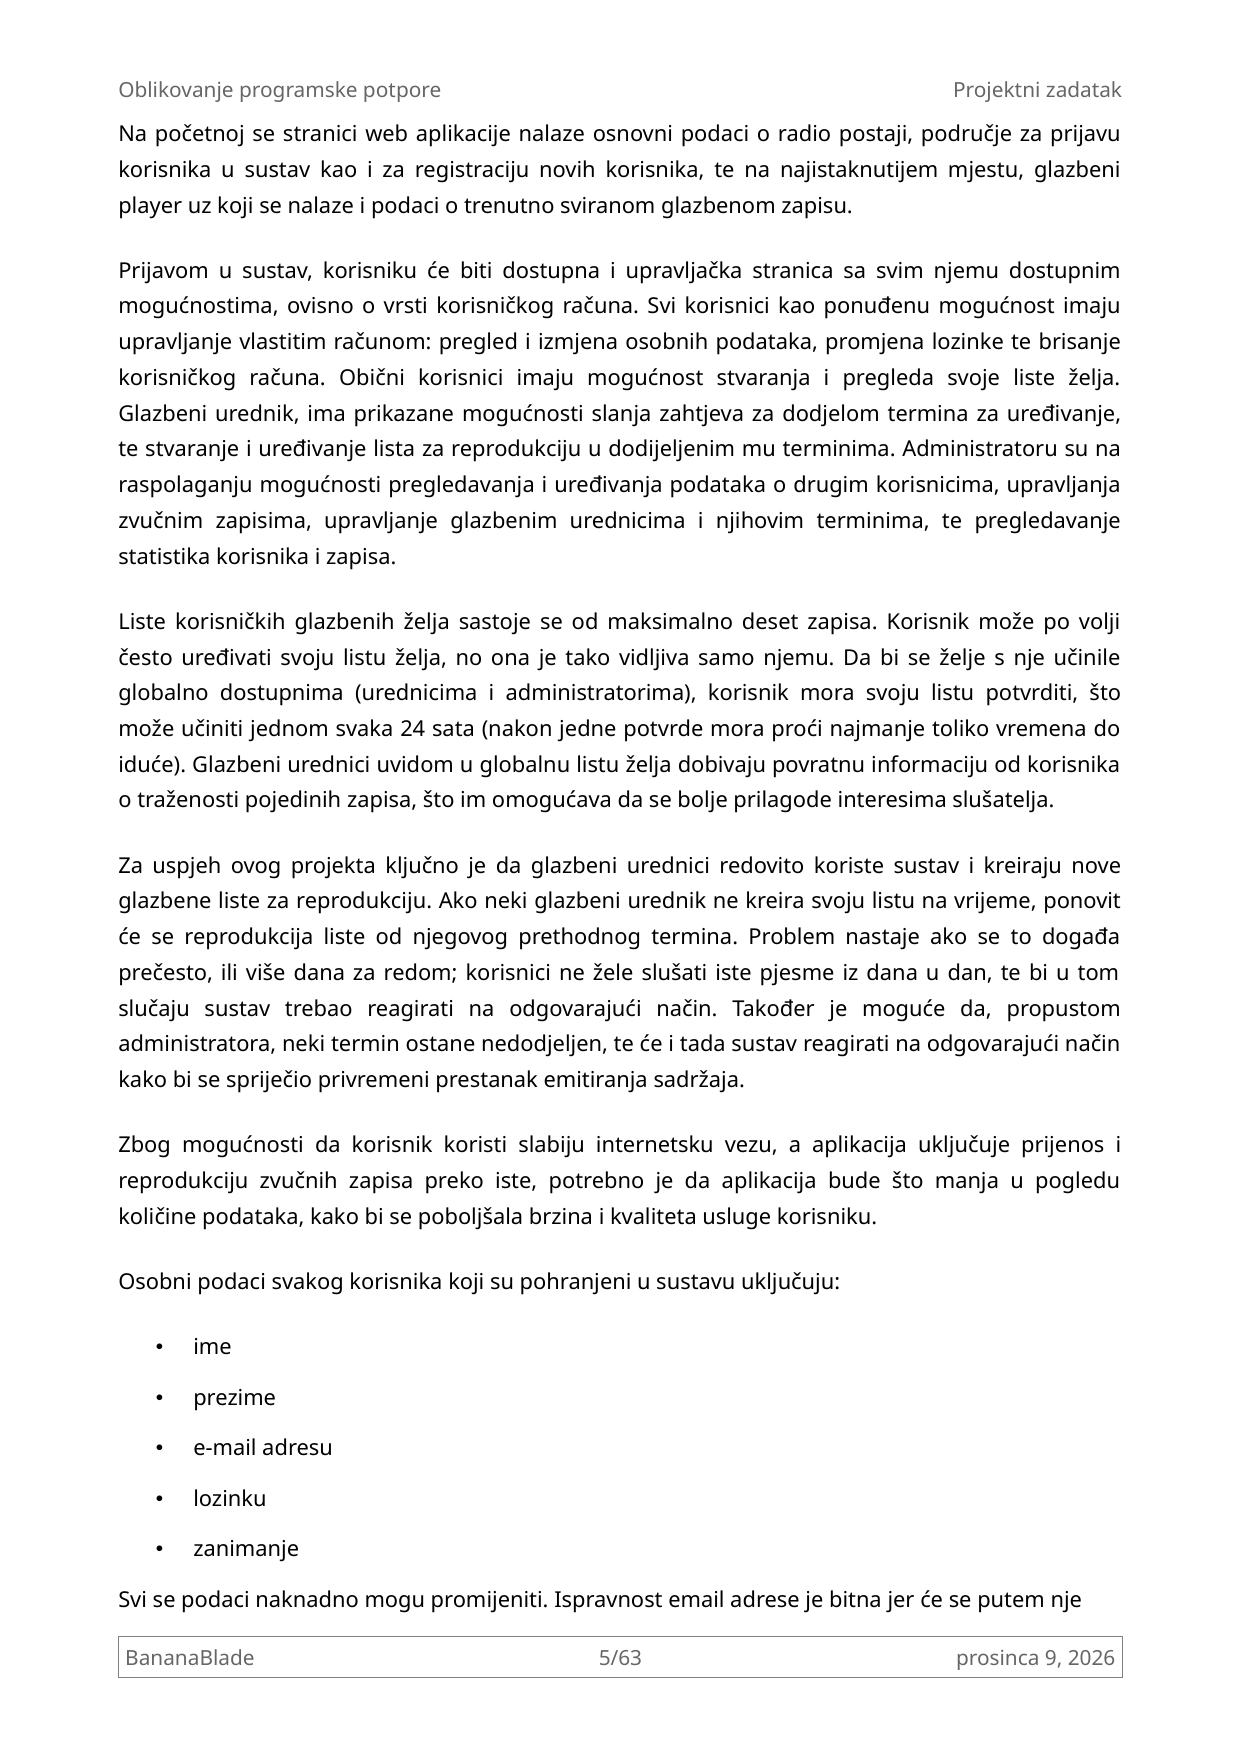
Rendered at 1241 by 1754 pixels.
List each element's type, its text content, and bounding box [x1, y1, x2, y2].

list prezime [156, 1382, 1122, 1411]
text Za uspjeh ovog projekta ključno je da glazbeni urednici redovito koriste sustav i kreiraju nove glazbene liste za reprodukciju. Ako neki glazbeni urednik ne kreira svoju listu na vrijeme, ponovit će se reprodukcija liste od njegovog prethodnog termina. Problem nastaje ako se to događa prečesto, ili više dana za redom; korisnici ne žele slušati iste pjesme iz dana u dan, te bi u tom slučaju sustav trebao reagirati na odgovarajući način. Također je moguće da, propustom administratora, neki termin ostane nedodjeljen, te će i tada sustav reagirati na odgovarajući način kako bi se spriječio privremeni prestanak emitiranja sadržaja. [118, 850, 1122, 1094]
text Osobni podaci svakog korisnika koji su pohranjeni u sustavu uključuju: [118, 1266, 1122, 1296]
list ime [156, 1331, 1122, 1361]
text Na početnoj se stranici web aplikacije nalaze osnovni podaci o radio postaji, područje za prijavu korisnika u sustav kao i za registraciju novih korisnika, te na najistaknutijem mjestu, glazbeni player uz koji se nalaze i podaci o trenutno sviranom glazbenom zapisu. [118, 118, 1122, 219]
list lozinku [156, 1483, 1122, 1512]
list zanimanje [156, 1533, 1122, 1563]
text Svi se podaci naknadno mogu promijeniti. Ispravnost email adrese je bitna jer će se putem nje [118, 1584, 1122, 1613]
text Liste korisničkih glazbenih želja sastoje se od maksimalno deset zapisa. Korisnik može po volji često uređivati svoju listu želja, no ona je tako vidljiva samo njemu. Da bi se želje s nje učinile globalno dostupnima (urednicima i administratorima), korisnik mora svoju listu potvrditi, što može učiniti jednom svaka 24 sata (nakon jedne potvrde mora proći najmanje toliko vremena do iduće). Glazbeni urednici uvidom u globalnu listu želja dobivaju povratnu informaciju od korisnika o traženosti pojedinih zapisa, što im omogućava da se bolje prilagode interesima slušatelja. [118, 606, 1122, 814]
list e-mail adresu [156, 1432, 1122, 1462]
text Prijavom u sustav, korisniku će biti dostupna i upravljačka stranica sa svim njemu dostupnim mogućnostima, ovisno o vrsti korisničkog računa. Svi korisnici kao ponuđenu mogućnost imaju upravljanje vlastitim računom: pregled i izmjena osobnih podataka, promjena lozinke te brisanje korisničkog računa. Obični korisnici imaju mogućnost stvaranja i pregleda svoje liste želja. Glazbeni urednik, ima prikazane mogućnosti slanja zahtjeva za dodjelom termina za uređivanje, te stvaranje i uređivanje lista za reprodukciju u dodijeljenim mu terminima. Administratoru su na raspolaganju mogućnosti pregledavanja i uređivanja podataka o drugim korisnicima, upravljanja zvučnim zapisima, upravljanje glazbenim urednicima i njihovim terminima, te pregledavanje statistika korisnika i zapisa. [118, 255, 1122, 570]
text Zbog mogućnosti da korisnik koristi slabiju internetsku vezu, a aplikacija uključuje prijenos i reprodukciju zvučnih zapisa preko iste, potrebno je da aplikacija bude što manja u pogledu količine podataka, kako bi se poboljšala brzina i kvaliteta usluge korisniku. [118, 1129, 1122, 1231]
